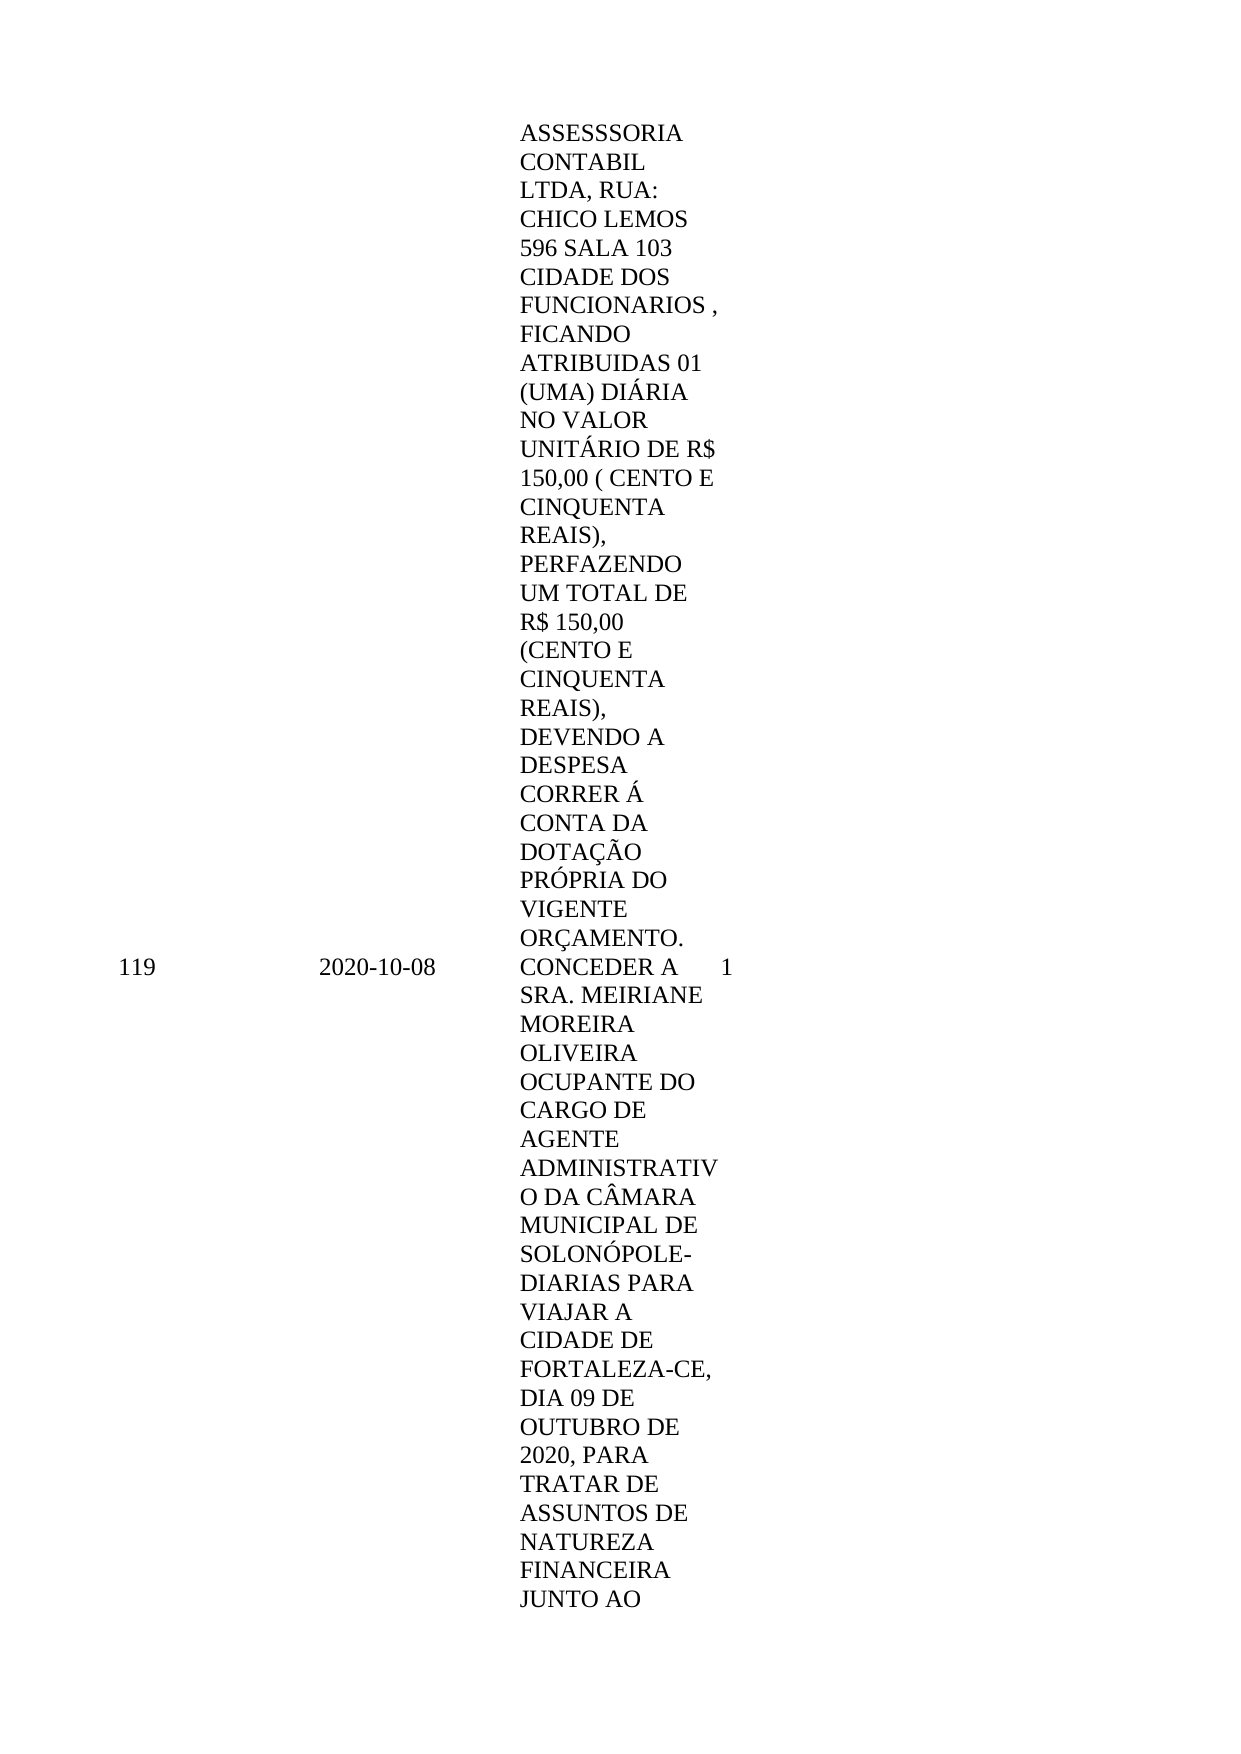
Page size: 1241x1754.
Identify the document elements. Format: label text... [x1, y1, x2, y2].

table_cell [720, 118, 921, 952]
table_cell [118, 118, 319, 952]
table_cell [319, 118, 519, 952]
table_cell 2020-10-08 [319, 952, 519, 1613]
table_cell CONCEDER A SRA. MEIRIANE MOREIRA OLIVEIRA OCUPANTE DO CARGO DE AGENTE ADMINISTRATIVO DA CÂMARA MUNICIPAL DE SOLONÓPOLE- DIARIAS PARA VIAJAR A CIDADE DE FORTALEZA-CE, DIA 09 DE OUTUBRO DE 2020, PARA TRATAR DE ASSUNTOS DE NATUREZA FINANCEIRA JUNTO AO [520, 952, 720, 1613]
table_cell 1 [720, 952, 921, 1613]
table_cell [921, 118, 1122, 952]
table_cell [921, 952, 1122, 1613]
table_cell ASSESSSORIA CONTABIL LTDA, RUA: CHICO LEMOS 596 SALA 103 CIDADE DOS FUNCIONARIOS , FICANDO ATRIBUIDAS 01 (UMA) DIÁRIA NO VALOR UNITÁRIO DE R$ 150,00 ( CENTO E CINQUENTA REAIS), PERFAZENDO UM TOTAL DE R$ 150,00 (CENTO E CINQUENTA REAIS), DEVENDO A DESPESA CORRER Á CONTA DA DOTAÇÃO PRÓPRIA DO VIGENTE ORÇAMENTO. [520, 118, 720, 952]
table_cell 119 [118, 952, 319, 1613]
